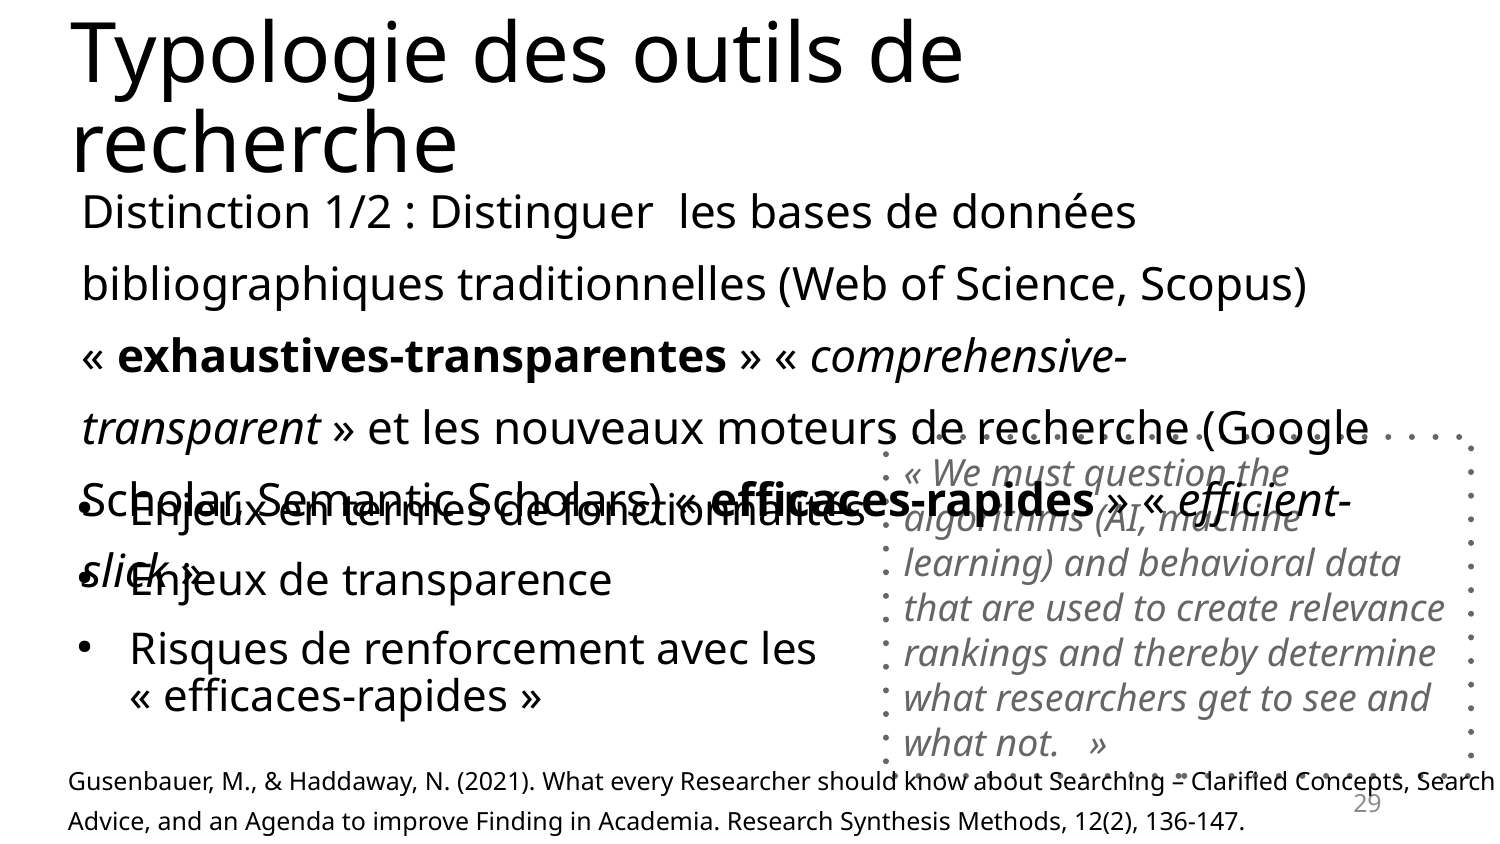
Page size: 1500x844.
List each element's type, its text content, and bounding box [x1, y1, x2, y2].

list Enjeux en termes de fonctionnalités Enjeux de transparence Risques de renforcement avec les « efficaces-rapides » [59, 413, 885, 751]
title Typologie des outils de recherche [55, 19, 1349, 183]
text_box « We must question the algorithms (AI, machine learning) and behavioral data that are used to create relevance rankings and thereby determine what researchers get to see and what not. » [885, 436, 1472, 751]
list Enjeux en termes de fonctionnalités Enjeux de transparence Risques de renforcement avec les « efficaces-rapides » [59, 824, 916, 844]
text_box Gusenbauer, M., & Haddaway, N. (2021). What every Researcher should know about Searching – Clarified Concepts, Search Advice, and an Agenda to improve Finding in Academia. Research Synthesis Methods, 12(2), 136‑147. https://doi.org/10.1002/jrsm.1457 [53, 751, 1500, 824]
text_box Distinction 1/2 : Distinguer les bases de données bibliographiques traditionnelles (Web of Science, Scopus) « exhaustives-transparentes » « comprehensive-transparent » et les nouveaux moteurs de recherche (Google Scholar, Semantic Scholars) « efficaces-rapides » « efficient-slick » [66, 162, 1388, 441]
